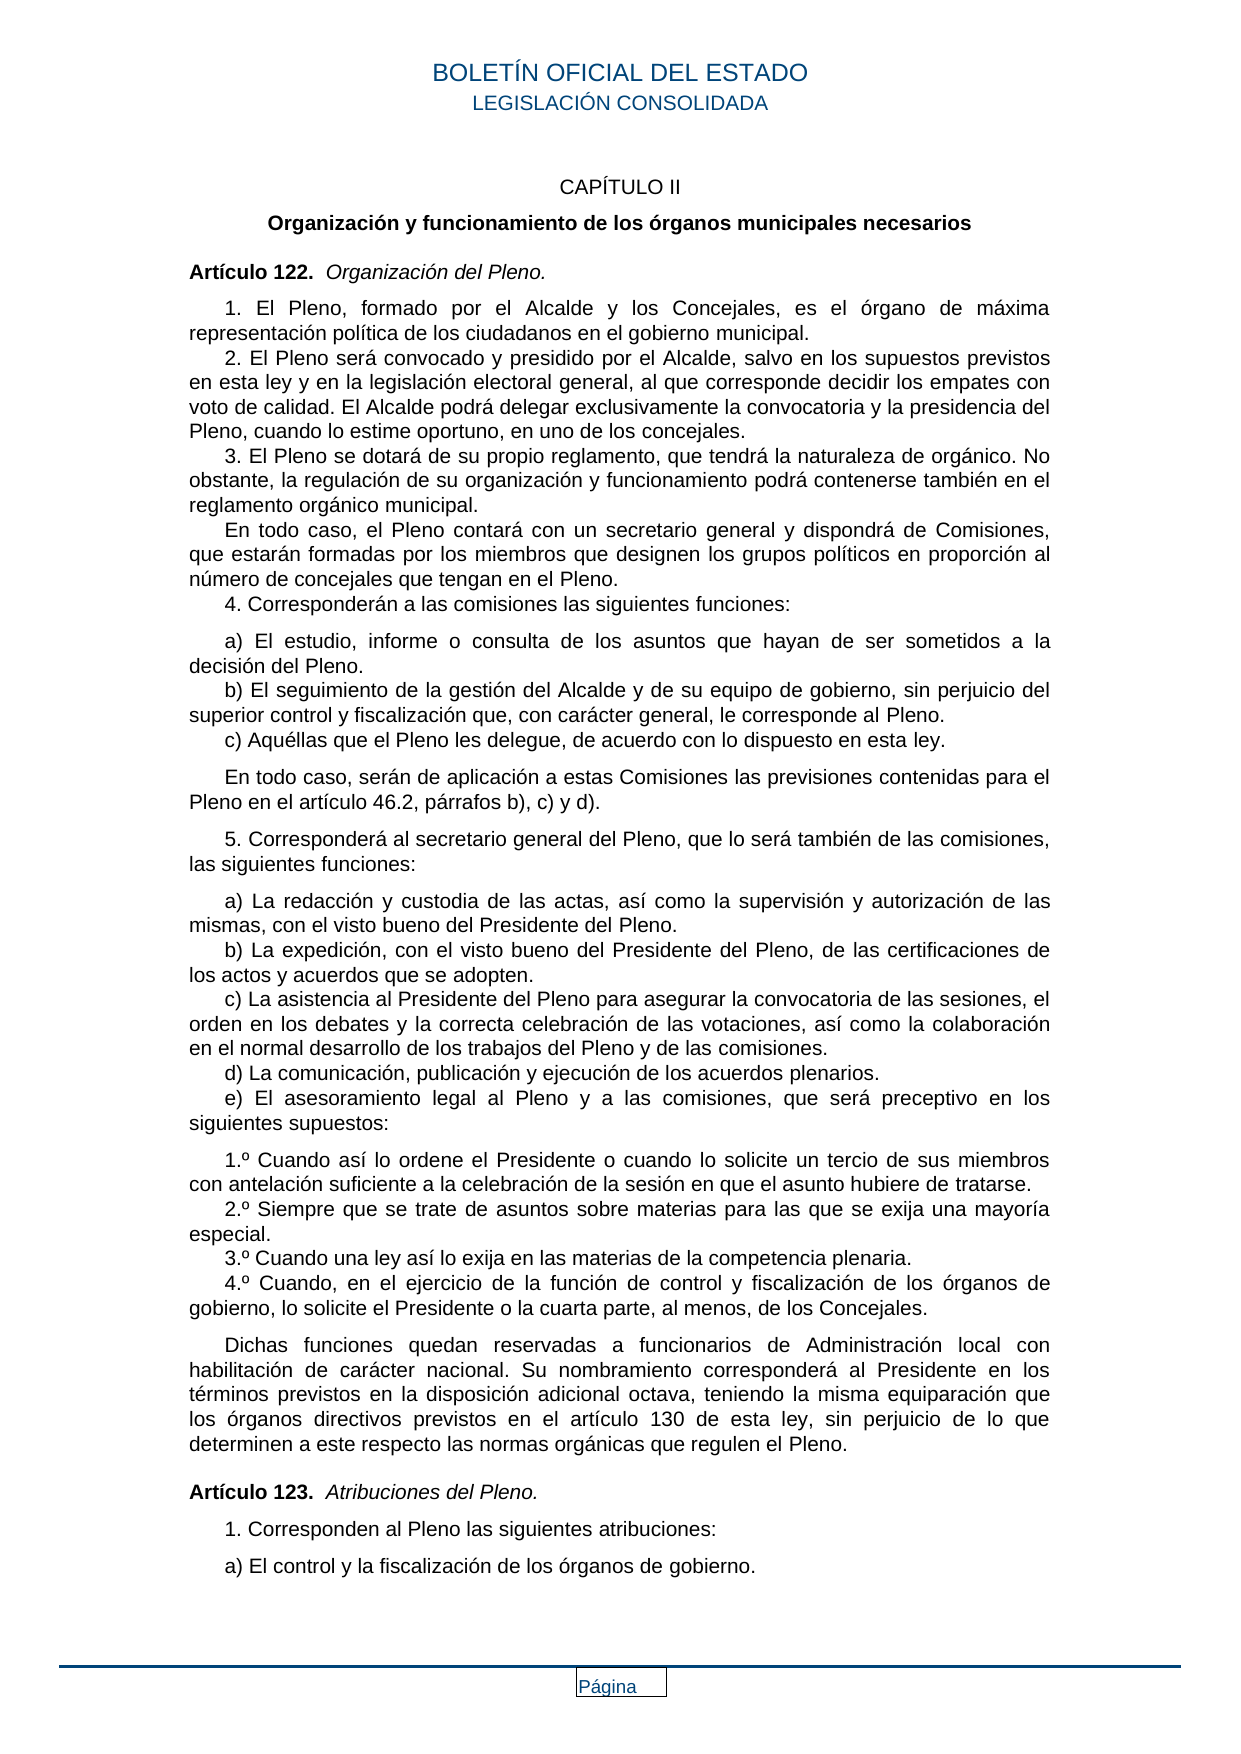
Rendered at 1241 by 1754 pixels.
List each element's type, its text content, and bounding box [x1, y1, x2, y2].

text Artículo 122. Organización del Pleno. [189, 260, 1194, 284]
text 2.º Siempre que se trate de asuntos sobre materias para las que se exija una mayoría especial. [189, 1197, 1051, 1246]
text 4.º Cuando, en el ejercicio de la función de control y fiscalización de los órganos de gobierno, lo solicite el Presidente o la cuarta parte, al menos, de los Concejales. [189, 1271, 1051, 1320]
list El seguimiento de la gestión del Alcalde y de su equipo de gobierno, sin perjuicio del superior control y fiscalización que, con carácter general, le corresponde al Pleno. [189, 678, 1052, 727]
text Dichas funciones quedan reservadas a funcionarios de Administración local con habilitación de carácter nacional. Su nombramiento corresponderá al Presidente en los términos previstos en la disposición adicional octava, teniendo la misma equiparación que los órganos directivos previstos en el artículo 130 de esta ley, sin perjuicio de lo que determinen a este respecto las normas orgánicas que regulen el Pleno. [189, 1333, 1051, 1455]
list La comunicación, publicación y ejecución de los acuerdos plenarios. [224, 1061, 1194, 1085]
text Artículo 123. Atribuciones del Pleno. [189, 1480, 1194, 1504]
text 1.º Cuando así lo ordene el Presidente o cuando lo solicite un tercio de sus miembros con antelación suficiente a la celebración de la sesión en que el asunto hubiere de tratarse. [189, 1148, 1051, 1196]
list Aquéllas que el Pleno les delegue, de acuerdo con lo dispuesto en esta ley. [224, 727, 1194, 751]
list Corresponderá al secretario general del Pleno, que lo será también de las comisiones, las siguientes funciones: [189, 827, 1051, 875]
text CAPÍTULO II [388, 174, 852, 198]
list Corresponderán a las comisiones las siguientes funciones: [224, 591, 1194, 615]
list El Pleno se dotará de su propio reglamento, que tendrá la naturaleza de orgánico. No obstante, la regulación de su organización y funcionamiento podrá contenerse también en el reglamento orgánico municipal. [189, 444, 1051, 517]
list La asistencia al Presidente del Pleno para asegurar la convocatoria de las sesiones, el orden en los debates y la correcta celebración de las votaciones, así como la colaboración en el normal desarrollo de los trabajos del Pleno y de las comisiones. [189, 987, 1052, 1060]
list El Pleno, formado por el Alcalde y los Concejales, es el órgano de máxima representación política de los ciudadanos en el gobierno municipal. [189, 296, 1051, 344]
list La redacción y custodia de las actas, así como la supervisión y autorización de las mismas, con el visto bueno del Presidente del Pleno. [189, 888, 1051, 937]
text 3.º Cuando una ley así lo exija en las materias de la competencia plenaria. [224, 1246, 1194, 1270]
list El Pleno será convocado y presidido por el Alcalde, salvo en los supuestos previstos en esta ley y en la legislación electoral general, al que corresponde decidir los empates con voto de calidad. El Alcalde podrá delegar exclusivamente la convocatoria y la presidencia del Pleno, cuando lo estime oportuno, en uno de los concejales. [189, 345, 1051, 443]
text En todo caso, serán de aplicación a estas Comisiones las previsiones contenidas para el Pleno en el artículo 46.2, párrafos b), c) y d). [189, 765, 1051, 813]
text En todo caso, el Pleno contará con un secretario general y dispondrá de Comisiones, que estarán formadas por los miembros que designen los grupos políticos en proporción al número de concejales que tengan en el Pleno. [189, 518, 1051, 591]
list El control y la fiscalización de los órganos de gobierno. [189, 1554, 1194, 1578]
list El estudio, informe o consulta de los asuntos que hayan de ser sometidos a la decisión del Pleno. [189, 629, 1051, 677]
list El asesoramiento legal al Pleno y a las comisiones, que será preceptivo en los siguientes supuestos: [189, 1086, 1051, 1134]
list Corresponden al Pleno las siguientes atribuciones: [189, 1516, 1194, 1540]
subtitle Organización y funcionamiento de los órganos municipales necesarios [267, 211, 1194, 235]
list La expedición, con el visto bueno del Presidente del Pleno, de las certificaciones de los actos y acuerdos que se adopten. [189, 938, 1051, 986]
